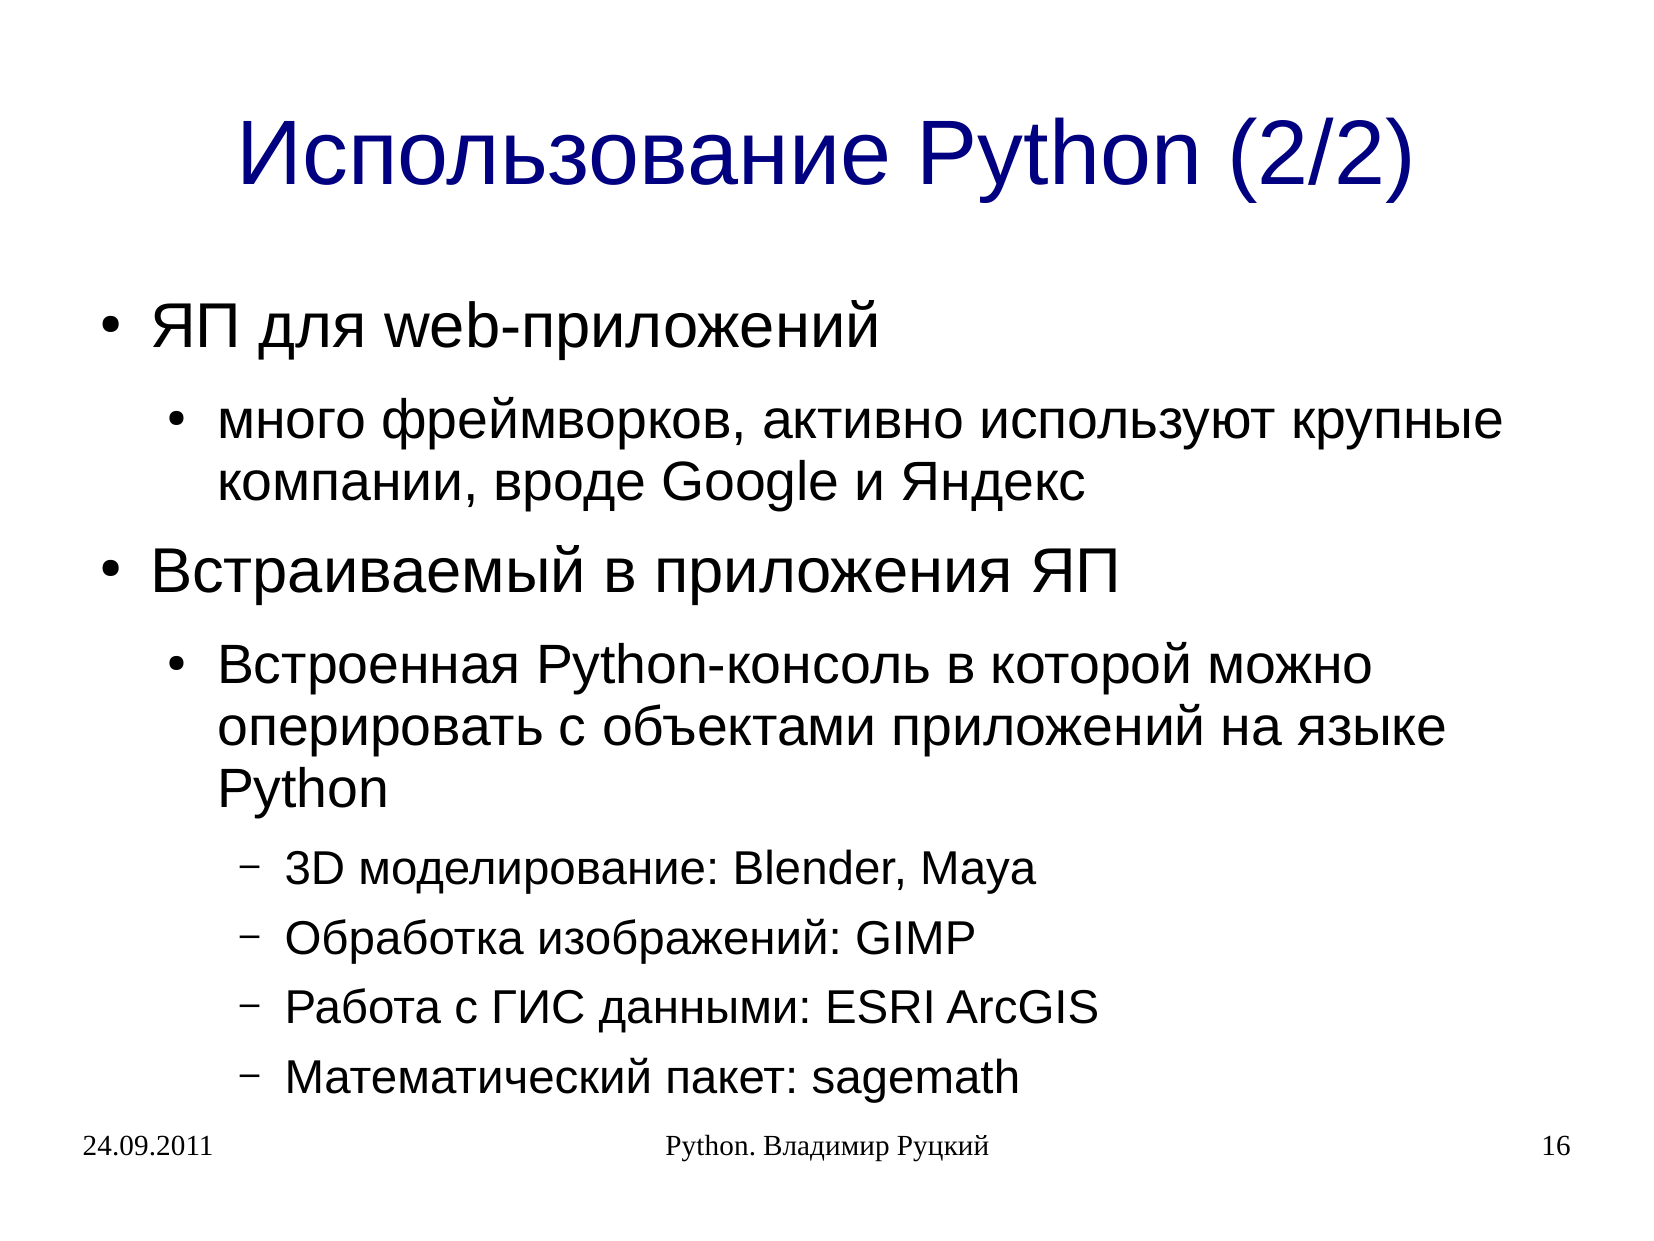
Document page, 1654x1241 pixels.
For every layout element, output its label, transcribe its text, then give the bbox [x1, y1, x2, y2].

title Использование Python (2/2) [82, 49, 1571, 257]
list ЯП для web-приложений много фреймворков, активно используют крупные компании, вроде Google и Яндекс Встраиваемый в приложения ЯП Встроенная Python-консоль в которой можно оперировать с объектами приложений на языке Python 3D моделирование: Blender, Maya Обработка изображений: GIMP Работа с ГИС данными: ESRI ArcGIS Математический пакет: sagemath [82, 290, 1571, 1109]
